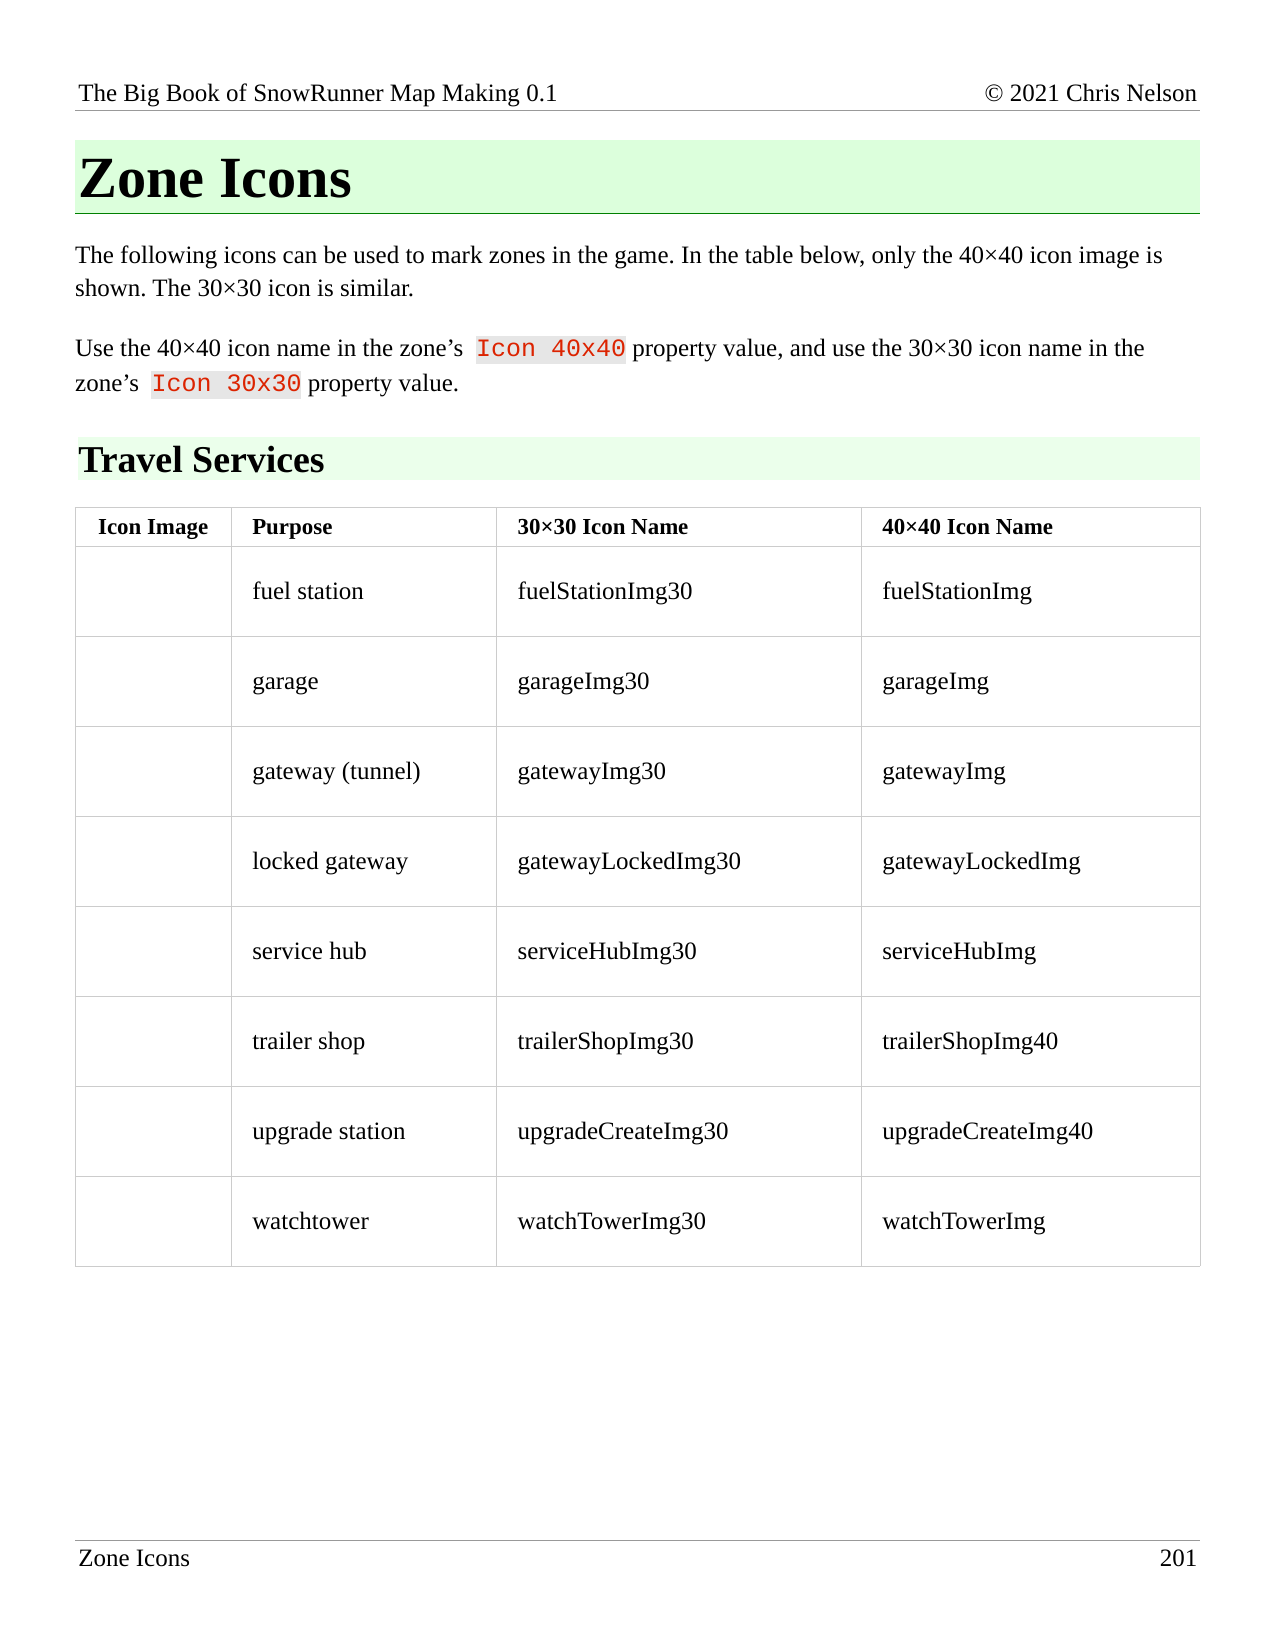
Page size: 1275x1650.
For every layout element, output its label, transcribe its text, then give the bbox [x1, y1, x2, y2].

table_header 30×30 Icon Name [497, 508, 861, 546]
table_cell upgradeCreateImg30 [497, 1087, 861, 1176]
table_cell fuel station [232, 547, 496, 636]
table_header Icon Image [76, 508, 231, 546]
table_cell [76, 817, 231, 906]
table_cell gateway (tunnel) [232, 727, 496, 816]
table_cell upgradeCreateImg40 [862, 1087, 1200, 1176]
table_cell trailerShopImg40 [862, 997, 1200, 1086]
table_cell locked gateway [232, 817, 496, 906]
table_cell [76, 907, 231, 996]
table_cell garageImg [862, 637, 1200, 726]
table_cell [76, 727, 231, 816]
table_cell trailer shop [232, 997, 496, 1086]
table_header Purpose [232, 508, 496, 546]
table_cell fuelStationImg30 [497, 547, 861, 636]
table_cell upgrade station [232, 1087, 496, 1176]
table_cell service hub [232, 907, 496, 996]
table_cell [76, 1087, 231, 1176]
table_cell gatewayImg [862, 727, 1200, 816]
table_cell trailerShopImg30 [497, 997, 861, 1086]
table_cell fuelStationImg [862, 547, 1200, 636]
table_cell [76, 547, 231, 636]
text The following icons can be used to mark zones in the game. In the table below, only the 40×40 icon image is shown. The 30×30 icon is similar. [75, 240, 1200, 302]
table_cell serviceHubImg [862, 907, 1200, 996]
text Use the 40×40 icon name in the zone’s Icon 40x40 property value, and use the 30×30 icon name in the zone’s Icon 30x30 property value. [75, 333, 1200, 399]
table_cell watchtower [232, 1177, 496, 1266]
table_header 40×40 Icon Name [862, 508, 1200, 546]
table_cell garageImg30 [497, 637, 861, 726]
table_cell watchTowerImg [862, 1177, 1200, 1266]
table_cell gatewayLockedImg30 [497, 817, 861, 906]
table_cell [76, 637, 231, 726]
table_cell serviceHubImg30 [497, 907, 861, 996]
table_cell [76, 1177, 231, 1266]
table_cell gatewayImg30 [497, 727, 861, 816]
subtitle Zone Icons [75, 140, 1200, 213]
table_cell gatewayLockedImg [862, 817, 1200, 906]
table_cell watchTowerImg30 [497, 1177, 861, 1266]
subtitle Travel Services [78, 437, 1200, 480]
table_cell garage [232, 637, 496, 726]
table_cell [76, 997, 231, 1086]
